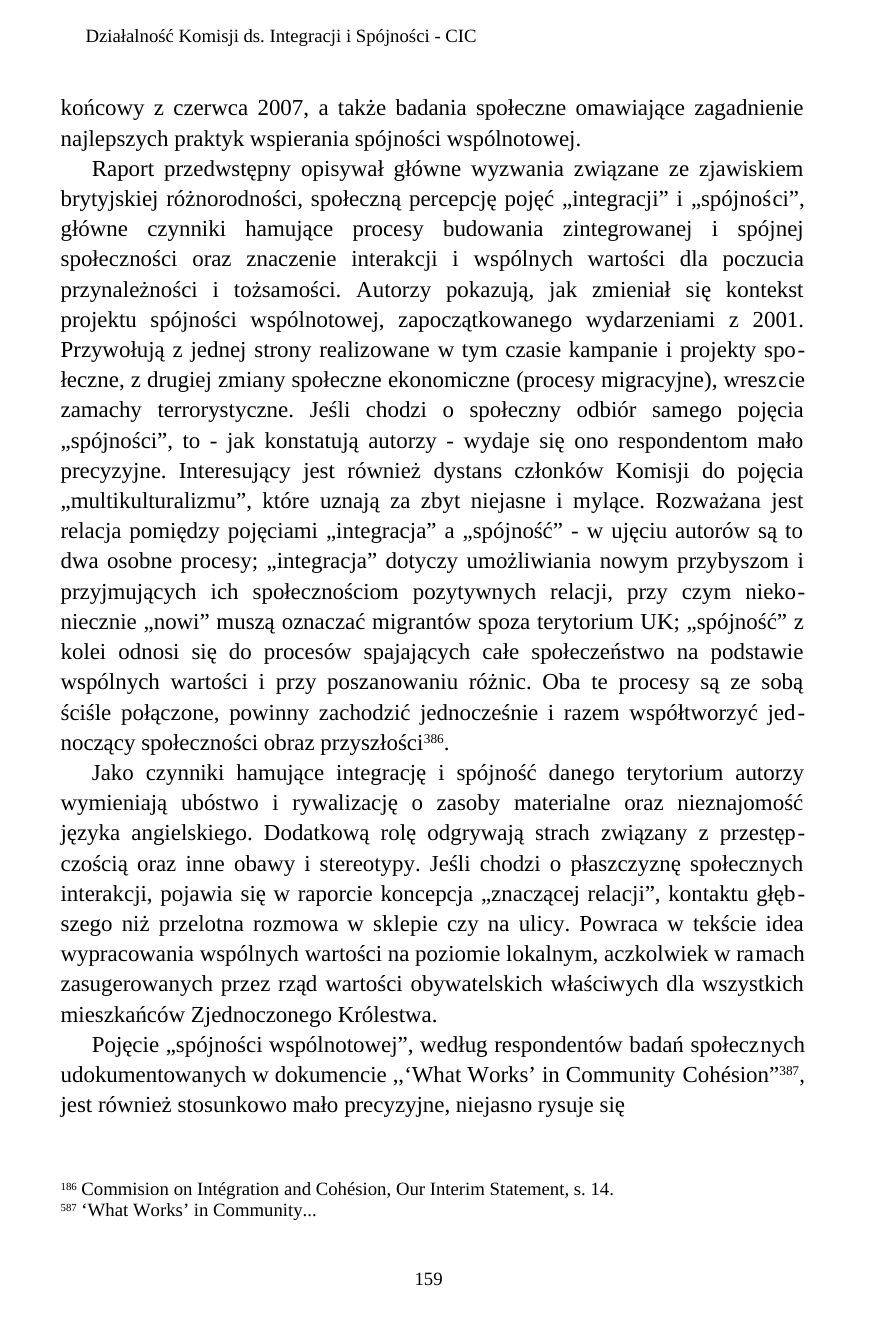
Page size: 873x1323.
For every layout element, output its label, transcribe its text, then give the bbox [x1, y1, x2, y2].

text Pojęcie „spójności wspólnotowej”, według respondentów badań społecz­nych udokumentowanych w dokumencie ,,‘What Works’ in Community Cohésion”387, jest również stosunkowo mało precyzyjne, niejasno rysuje się [60, 1031, 805, 1118]
text Jako czynniki hamujące integrację i spójność danego terytorium autorzy wymieniają ubóstwo i rywalizację o zasoby materialne oraz nieznajomość języka angielskiego. Dodatkową rolę odgrywają strach związany z przestęp­czością oraz inne obawy i stereotypy. Jeśli chodzi o płaszczyznę społecznych interakcji, pojawia się w raporcie koncepcja „znaczącej relacji”, kontaktu głęb­szego niż przelotna rozmowa w sklepie czy na ulicy. Powraca w tekście idea wypracowania wspólnych wartości na poziomie lokalnym, aczkolwiek w ra­mach zasugerowanych przez rząd wartości obywatelskich właściwych dla wszystkich mieszkańców Zjednoczonego Królestwa. [60, 759, 805, 1027]
text Działalność Komisji ds. Integracji i Spójności - CIC [60, 25, 805, 46]
text 587 ‘What Works’ in Community... [60, 1199, 805, 1221]
text 186 Commision on Intégration and Cohésion, Our Interim Statement, s. 14. [60, 1178, 805, 1199]
text końcowy z czerwca 2007, a także badania społeczne omawiające zagadnienie najlepszych praktyk wspierania spójności wspólnotowej. [60, 94, 805, 151]
text Raport przedwstępny opisywał główne wyzwania związane ze zjawiskiem brytyjskiej różnorodności, społeczną percepcję pojęć „integracji” i „spójnoś­ci”, główne czynniki hamujące procesy budowania zintegrowanej i spójnej społeczności oraz znaczenie interakcji i wspólnych wartości dla poczucia przynależności i tożsamości. Autorzy pokazują, jak zmieniał się kontekst projektu spójności wspólnotowej, zapoczątkowanego wydarzeniami z 2001. Przywołują z jednej strony realizowane w tym czasie kampanie i projekty spo­łeczne, z drugiej zmiany społeczne ekonomiczne (procesy migracyjne), wresz­cie zamachy terrorystyczne. Jeśli chodzi o społeczny odbiór samego pojęcia „spójności”, to - jak konstatują autorzy - wydaje się ono respondentom mało precyzyjne. Interesujący jest również dystans członków Komisji do pojęcia „multikulturalizmu”, które uznają za zbyt niejasne i mylące. Rozważana jest relacja pomiędzy pojęciami „integracja” a „spójność” - w ujęciu autorów są to dwa osobne procesy; „integracja” dotyczy umożliwiania nowym przybyszom i przyjmujących ich społecznościom pozytywnych relacji, przy czym nieko­niecznie „nowi” muszą oznaczać migrantów spoza terytorium UK; „spójność” z kolei odnosi się do procesów spajających całe społeczeństwo na podstawie wspólnych wartości i przy poszanowaniu różnic. Oba te procesy są ze sobą ściśle połączone, powinny zachodzić jednocześnie i razem współtworzyć jed­noczący społeczności obraz przyszłości386. [60, 155, 805, 755]
text 159 [414, 1268, 451, 1289]
